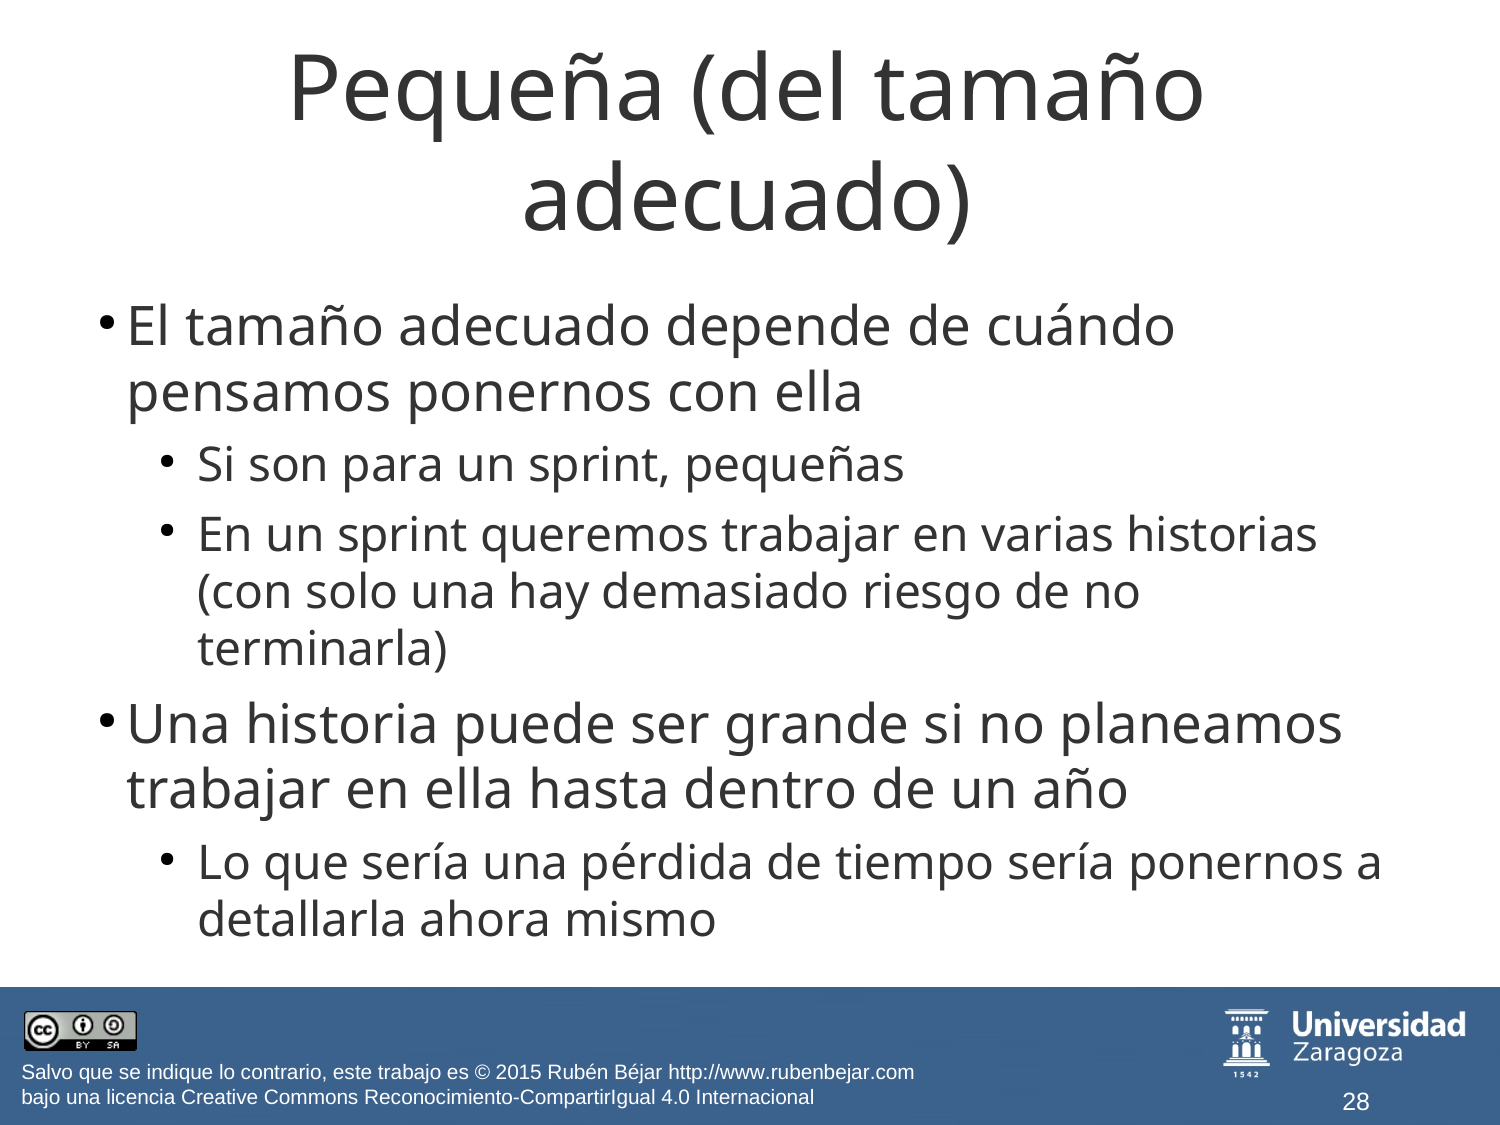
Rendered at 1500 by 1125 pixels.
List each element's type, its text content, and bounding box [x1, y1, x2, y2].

title Pequeña (del tamaño adecuado) [74, 21, 1420, 257]
list El tamaño adecuado depende de cuándo pensamos ponernos con ella Si son para un sprint, pequeñas En un sprint queremos trabajar en varias historias (con solo una hay demasiado riesgo de no terminarla) Una historia puede ser grande si no planeamos trabajar en ella hasta dentro de un año Lo que sería una pérdida de tiempo sería ponernos a detallarla ahora mismo [82, 283, 1418, 957]
picture [0, 987, 1500, 1125]
